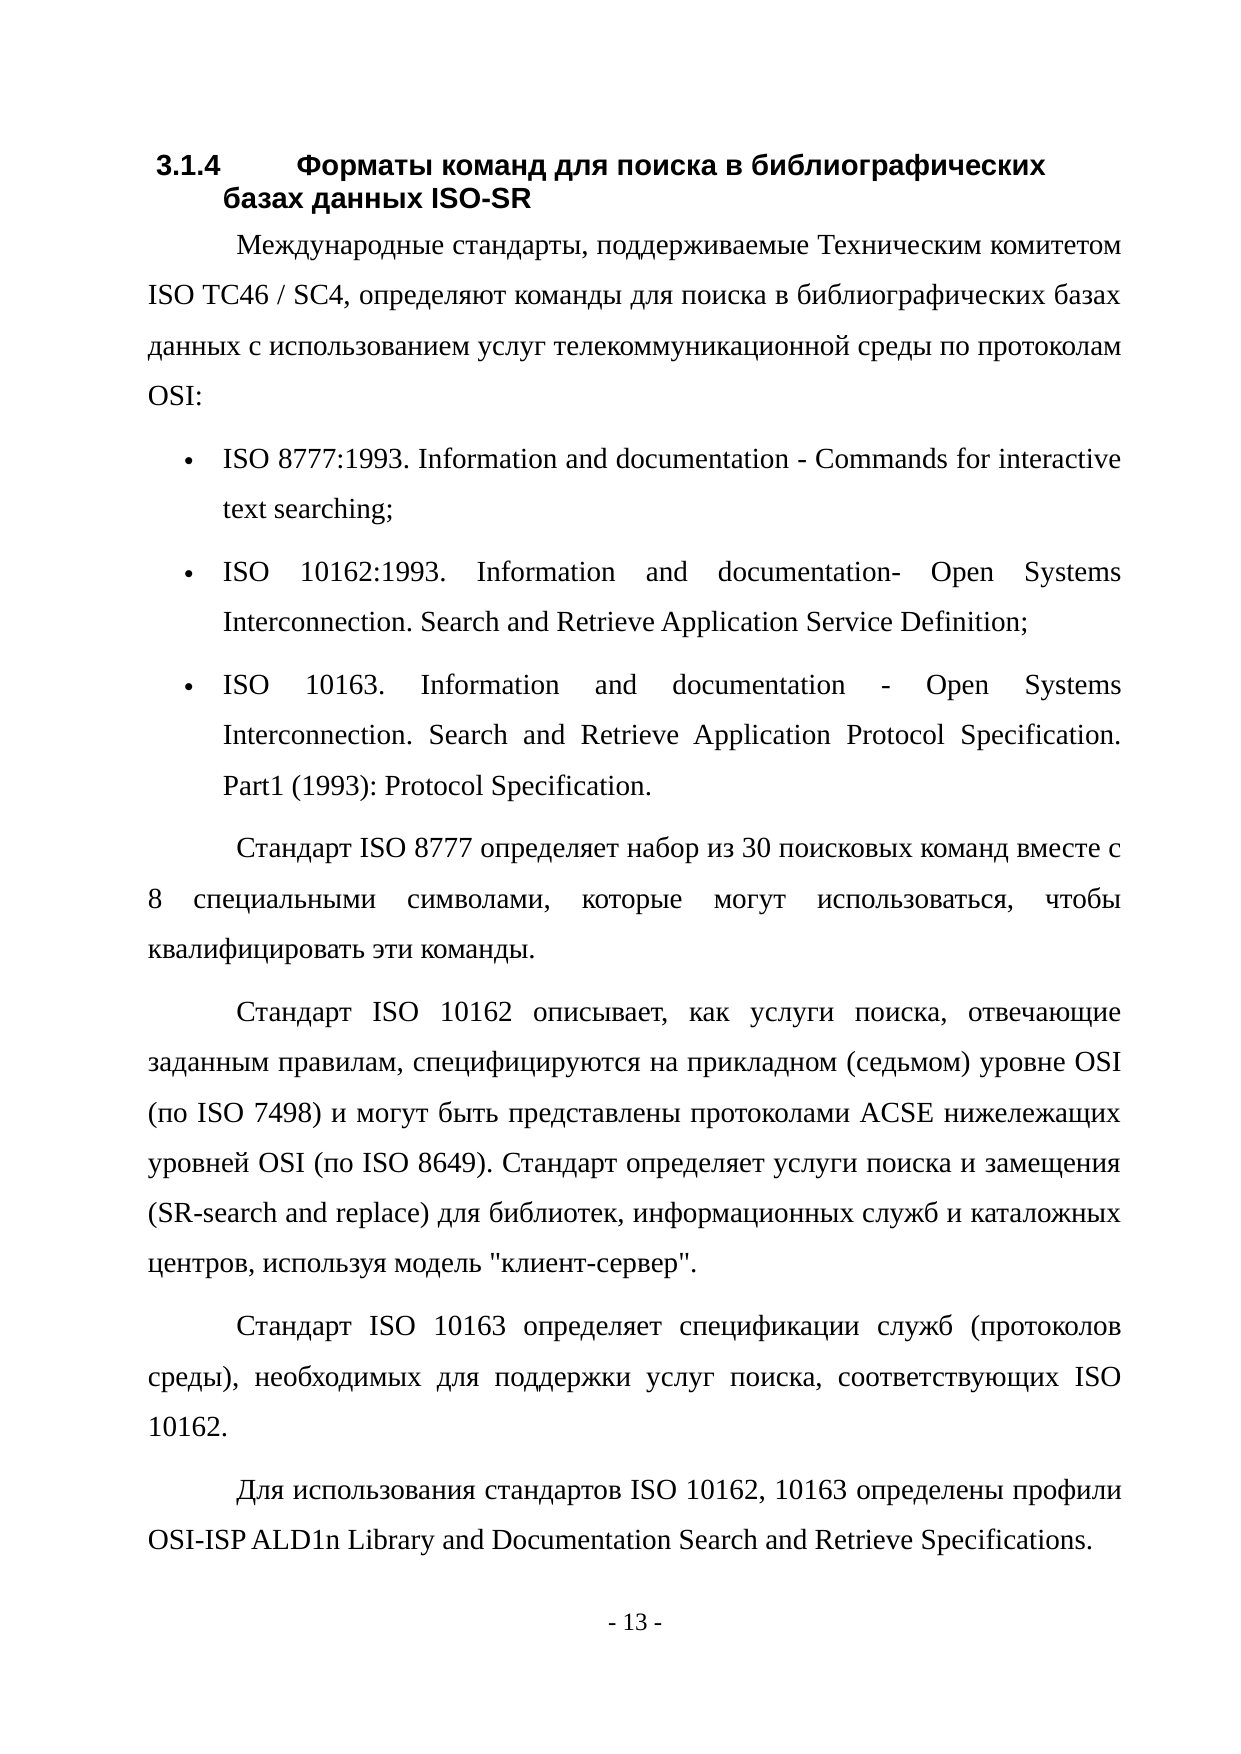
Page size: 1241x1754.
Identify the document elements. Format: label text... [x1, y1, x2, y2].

text Стандарт ISO 8777 определяет набор из 30 поисковых команд вместе с 8 специальными символами, которые могут использоваться, чтобы квалифицировать эти команды. [148, 831, 1122, 965]
text Стандарт ISO 10163 определяет спецификации служб (протоколов среды), необходимых для поддержки услуг поиска, соответствующих ISO 10162. [148, 1308, 1122, 1443]
text Международные стандарты, поддерживаемые Техническим комитетом ISO TC46 / SC4, определяют команды для поиска в библиографических базах данных с использованием услуг телекоммуникационной среды по протоколам OSI: [148, 227, 1122, 412]
list ISO 8777:1993. Information and documentation - Commands for interactive text searching; [185, 441, 1122, 525]
text Для использования стандартов ISO 10162, 10163 определены профили OSI-ISP ALD1n Library and Documentation Search and Retrieve Specifications. [148, 1472, 1122, 1556]
list ISO 10162:1993. Information and documentation- Open Systems Interconnection. Search and Retrieve Application Service Definition; [185, 554, 1122, 638]
subtitle Форматы команд для поиска в библиографических базах данных ISO-SR [148, 148, 1122, 215]
text Стандарт ISO 10162 описывает, как услуги поиска, отвечающие заданным правилам, специфицируются на прикладном (седьмом) уровне OSI (по ISO 7498) и могут быть представлены протоколами ACSE нижележащих уровней OSI (по ISO 8649). Стандарт определяет услуги поиска и замещения (SR-search and replace) для библиотек, информационных служб и каталожных центров, используя модель "клиент-сервер". [148, 994, 1122, 1279]
list ISO 10163. Information and documentation - Open Systems Interconnection. Search and Retrieve Application Protocol Specification. Part1 (1993): Protocol Specification. [185, 667, 1122, 801]
